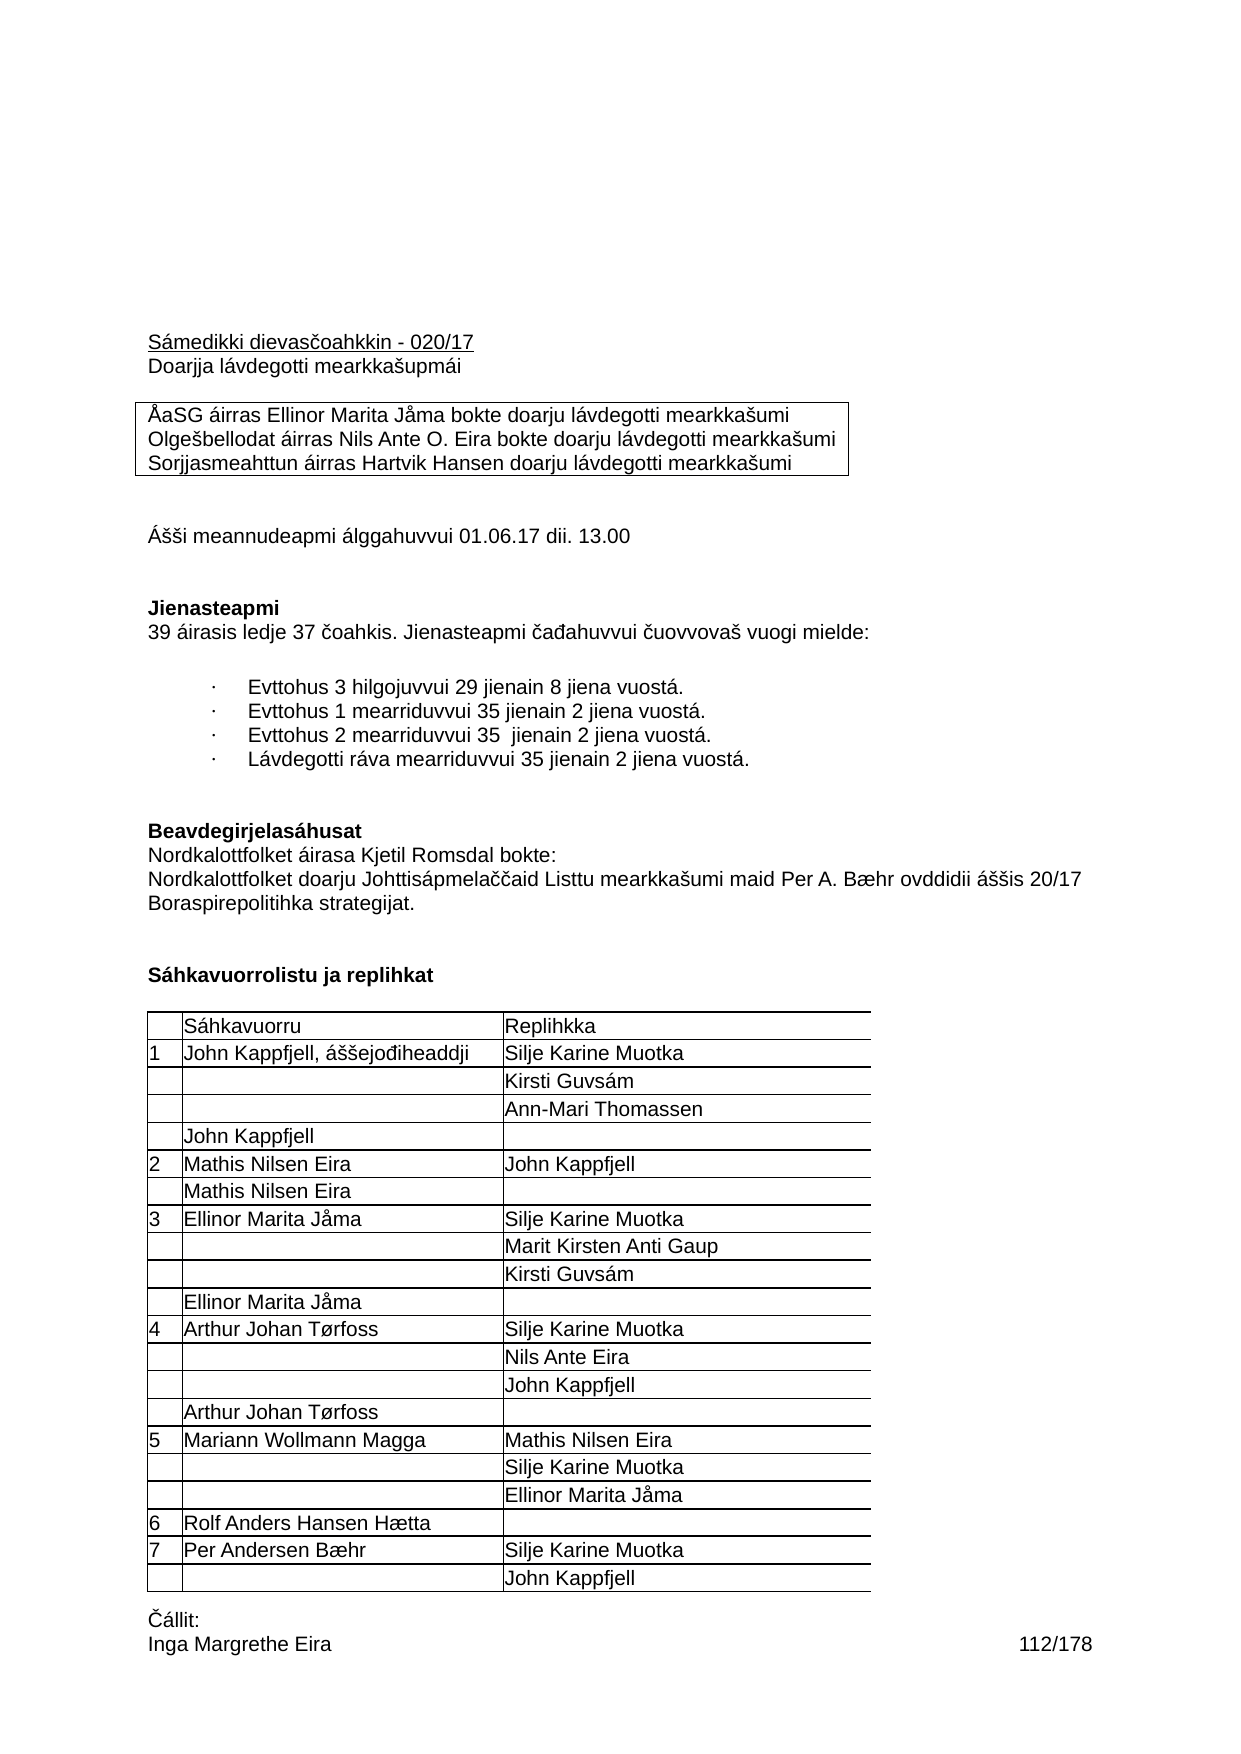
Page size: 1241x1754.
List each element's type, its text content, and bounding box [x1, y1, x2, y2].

table_header ÅaSG áirras Ellinor Marita Jåma bokte doarju lávdegotti mearkkašumi Olgešbellodat áirras Nils Ante O. Eira bokte doarju lávdegotti mearkkašumi Sorjjasmeahttun áirras Hartvik Hansen doarju lávdegotti mearkkašumi [136, 403, 848, 475]
table_cell Marit Kirsten Anti Gaup [504, 1233, 871, 1259]
table_cell [504, 1510, 871, 1535]
table_header Sáhkavuorru [183, 1013, 503, 1038]
table_cell [504, 1399, 871, 1425]
table_cell John Kappfjell [183, 1123, 503, 1149]
table_cell [148, 1399, 182, 1425]
table_cell [148, 1123, 182, 1149]
table_cell John Kappfjell [504, 1565, 871, 1591]
table_cell John Kappfjell [504, 1151, 871, 1177]
table_cell [183, 1565, 503, 1591]
table_cell Kirsti Guvsám [504, 1261, 871, 1287]
table_cell [504, 1123, 871, 1149]
table_cell Silje Karine Muotka [504, 1040, 871, 1066]
table_cell Silje Karine Muotka [504, 1206, 871, 1232]
table_cell [148, 1068, 182, 1094]
table_cell [148, 1289, 182, 1314]
table_cell [183, 1095, 503, 1121]
table_header [148, 1013, 182, 1038]
table_cell 7 [148, 1537, 182, 1563]
table_cell John Kappfjell [504, 1371, 871, 1397]
table_cell 1 [148, 1040, 182, 1066]
table_cell Ellinor Marita Jåma [183, 1289, 503, 1314]
table_cell Mariann Wollmann Magga [183, 1427, 503, 1453]
table_cell Mathis Nilsen Eira [183, 1178, 503, 1204]
table_cell John Kappfjell, áššejođiheaddji [183, 1040, 503, 1066]
table_cell 4 [148, 1316, 182, 1342]
table_header Replihkka [504, 1013, 871, 1038]
text Sámedikki dievasčoahkkin - 020/17 [148, 330, 1093, 354]
table_cell [183, 1482, 503, 1508]
table_cell Per Andersen Bæhr [183, 1537, 503, 1563]
table_cell Ellinor Marita Jåma [183, 1206, 503, 1232]
table_cell [183, 1261, 503, 1287]
table_cell [183, 1233, 503, 1259]
table_cell Silje Karine Muotka [504, 1537, 871, 1563]
table_cell [148, 1482, 182, 1508]
table_cell 3 [148, 1206, 182, 1232]
table_cell 2 [148, 1151, 182, 1177]
table_header [136, 148, 1104, 282]
table_cell Arthur Johan Tørfoss [183, 1399, 503, 1425]
table_cell 6 [148, 1510, 182, 1535]
table_cell Arthur Johan Tørfoss [183, 1316, 503, 1342]
table_cell Silje Karine Muotka [504, 1316, 871, 1342]
table_cell Rolf Anders Hansen Hætta [183, 1510, 503, 1535]
table_cell [148, 1261, 182, 1287]
table_cell [504, 1178, 871, 1204]
table_cell [504, 1289, 871, 1314]
table_cell Mathis Nilsen Eira [183, 1151, 503, 1177]
table_cell [148, 1178, 182, 1204]
table_cell [148, 1454, 182, 1480]
table_cell 5 [148, 1427, 182, 1453]
table_cell [148, 1371, 182, 1397]
table_cell [148, 1233, 182, 1259]
table_cell Ann-Mari Thomassen [504, 1095, 871, 1121]
table_cell [148, 1095, 182, 1121]
table_cell [183, 1068, 503, 1094]
table_cell Mathis Nilsen Eira [504, 1427, 871, 1453]
table_cell [183, 1344, 503, 1370]
table_cell [183, 1454, 503, 1480]
table_cell Silje Karine Muotka [504, 1454, 871, 1480]
table_cell [148, 1344, 182, 1370]
table_cell Kirsti Guvsám [504, 1068, 871, 1094]
table_cell [148, 1565, 182, 1591]
table_cell Ellinor Marita Jåma [504, 1482, 871, 1508]
table_cell Nils Ante Eira [504, 1344, 871, 1370]
table_header Ášši meannudeapmi álggahuvvui 01.06.17 dii. 13.00 Jienasteapmi 39 áirasis ledje 37 čoahkis. Jienasteapmi čađahuvvui čuovvovaš vuogi mielde: Evttohus 3 hilgojuvvui 29 jienain 8 jiena vuostá. Evttohus 1 mearriduvvui 35 jienain 2 jiena vuostá. Evttohus 2 mearriduvvui 35 jienain 2 jiena vuostá. Lávdegotti ráva mearriduvvui 35 jienain 2 jiena vuostá. Beavdegirjelasáhusat Nordkalottfolket áirasa Kjetil Romsdal bokte: Nordkalottfolket doarju Johttisápmelaččaid Listtu mearkkašumi maid Per A. Bæhr ovddidii áššis 20/17 Boraspirepolitihka strategijat. Sáhkavuorrolistu ja replihkat [136, 524, 1104, 1592]
table_cell [183, 1371, 503, 1397]
text Doarjja lávdegotti mearkkašupmái [148, 354, 1093, 378]
